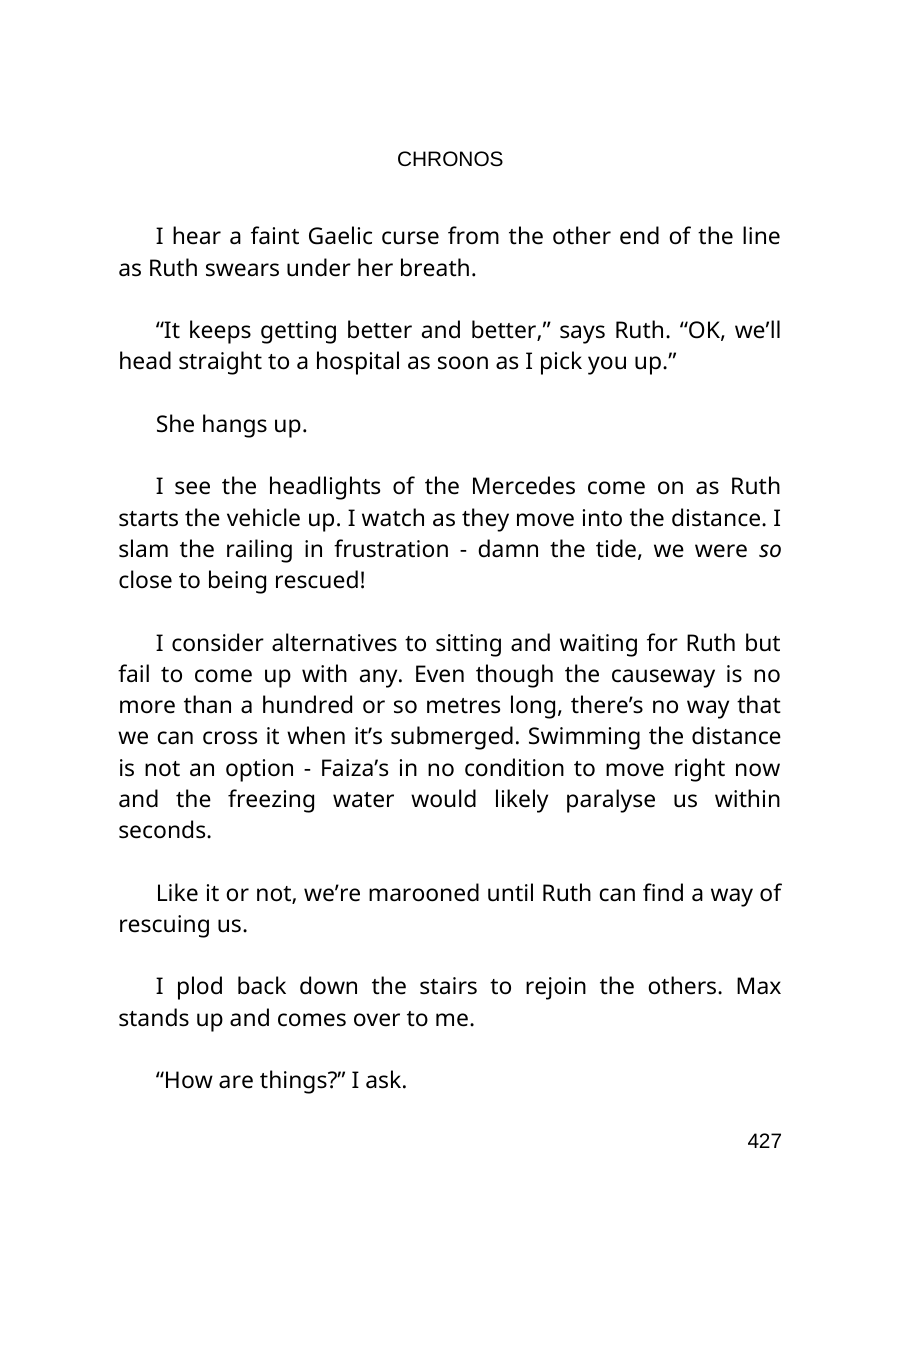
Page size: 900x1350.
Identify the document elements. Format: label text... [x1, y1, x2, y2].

text I plod back down the stairs to rejoin the others. Max stands up and comes over to me. [118, 970, 782, 1033]
text “It keeps getting better and better,” says Ruth. “OK, we’ll head straight to a hospital as soon as I pick you up.” [118, 314, 782, 376]
text She hangs up. [118, 408, 782, 439]
text “How are things?” I ask. [118, 1064, 782, 1095]
text I see the headlights of the Mercedes come on as Ruth starts the vehicle up. I watch as they move into the distance. I slam the railing in frustration - damn the tide, we were so close to being rescued! [118, 470, 782, 595]
text I consider alternatives to sitting and waiting for Ruth but fail to come up with any. Even though the causeway is no more than a hundred or so metres long, there’s no way that we can cross it when it’s submerged. Swimming the distance is not an option - Faiza’s in no condition to move right now and the freezing water would likely paralyse us within seconds. [118, 626, 782, 845]
text Like it or not, we’re marooned until Ruth can find a way of rescuing us. [118, 876, 782, 939]
text I hear a faint Gaelic curse from the other end of the line as Ruth swears under her breath. [118, 220, 782, 283]
